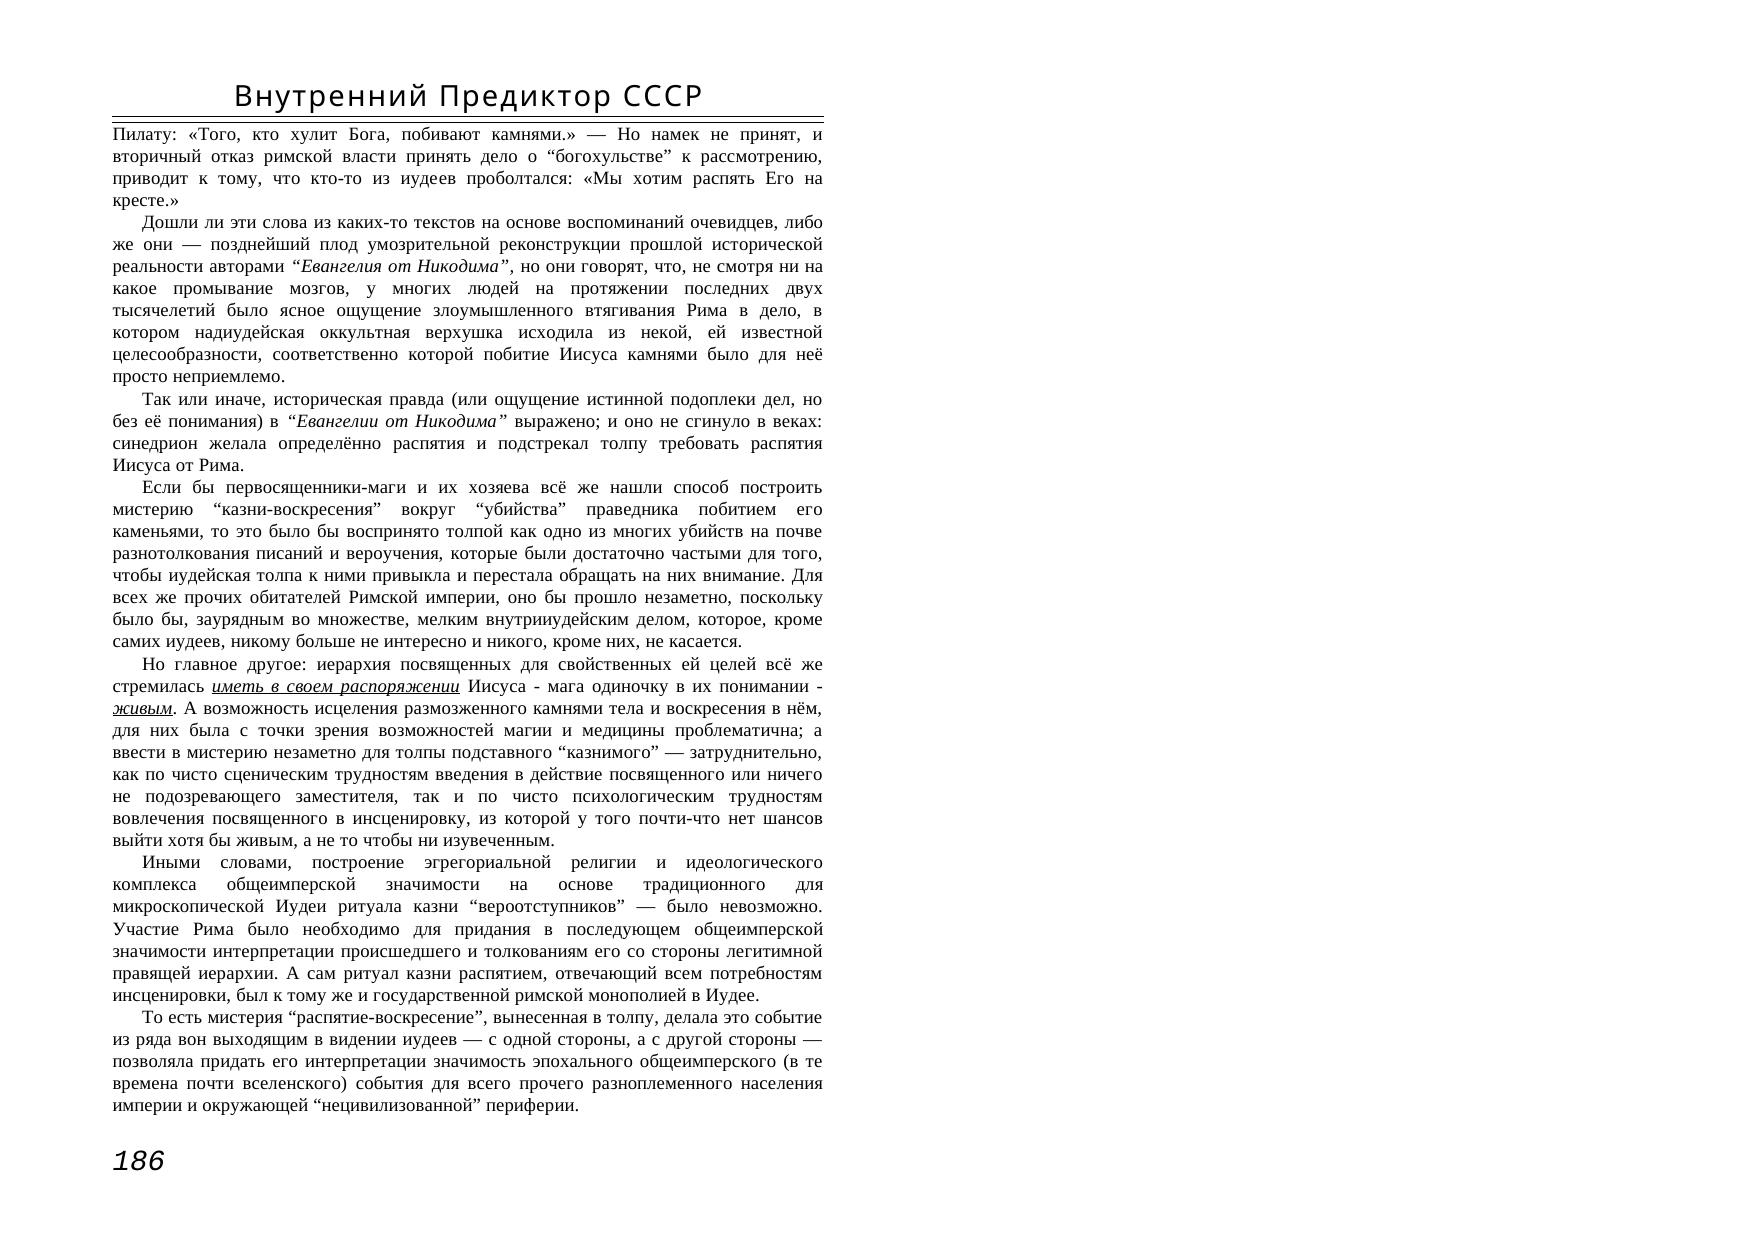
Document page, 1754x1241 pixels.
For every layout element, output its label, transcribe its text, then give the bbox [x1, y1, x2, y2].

text То есть мистерия “распятие-воскресение”, вынесенная в толпу, делала это событие из ряда вон выходящим в видении иудеев — с одной стороны, а с другой стороны — позволяла придать его интерпретации значимость эпохального общеимперского (в те времена почти вселенского) события для всего прочего разноплеменного населения империи и окружающей “нецивилизованной” периферии. [112, 1005, 824, 1116]
text Иными словами, построение эгрегориальной религии и идеологического комплекса общеимперской значимости на основе традиционного для микроскопической Иудеи ритуала казни “вероотступников” — было невозможно. Участие Рима было необходимо для придания в последующем общеимперской значимости интерпретации происшедшего и толкованиям его со стороны легитимной правящей иерархии. А сам ритуал казни распятием, отвечающий всем потребностям инсценировки, был к тому же и государственной римской монополией в Иудее. [112, 851, 824, 1005]
text Так или иначе, историческая правда (или ощущение истинной подоплеки дел, но без её понимания) в “Евангелии от Никодима” выражено; и оно не сгинуло в веках: синедрион желала определённо распятия и подстрекал толпу требовать распятия Иисуса от Рима. [112, 387, 824, 475]
text Дошли ли эти слова из каких-то текстов на основе воспоминаний очевидцев, либо же они — позднейший плод умозрительной реконструкции прошлой исторической реальности авторами “Евангелия от Никодима”, но они говорят, что, не смотря ни на какое промывание мозгов, у многих людей на протяжении последних двух тысячелетий было ясное ощущение злоумышленного втягивания Рима в дело, в котором надиудейская оккультная верхушка исходила из некой, ей известной целесообразности, соответственно которой побитие Иисуса камнями было для неё просто неприемлемо. [112, 210, 824, 387]
text Пилату: «Того, кто хулит Бога, побивают камнями.» — Но намек не принят, и вторичный отказ римской власти принять дело о “богохульстве” к рассмотрению, приводит к тому, что кто-то из иуде­ев проболтался: «Мы хотим распять Его на кресте.» [112, 123, 824, 210]
text Если бы первосященники-маги и их хозяева всё же нашли способ построить мистерию “казни-воскресения” вокруг “убийства” праведника побитием его каменьями, то это было бы воспринято толпой как одно из многих убийств на почве разнотолкования писаний и вероучения, которые были достаточно частыми для того, чтобы иудейская толпа к ними привыкла и перестала обращать на них внимание. Для всех же прочих обитателей Римской империи, оно бы прошло незаметно, поскольку было бы, заурядным во множестве, мелким внутрииудейским делом, которое, кроме самих иудеев, никому больше не интересно и никого, кроме них, не касается. [112, 475, 824, 652]
text Но главное другое: иерархия посвященных для свойственных ей целей всё же стремилась иметь в своем распоряжении Иисуса - мага одиночку в их понимании - живым. А возможность исцеления размозженного камнями тела и воскресения в нём, для них была с точки зрения возможностей магии и медицины проблематична; а ввести в мистерию незаметно для толпы подставного “казнимого” — затруднительно, как по чисто сценическим трудностям введения в действие посвященного или ничего не подозревающего заместителя, так и по чисто психологическим трудностям вовлечения посвященного в инсценировку, из которой у того почти-что нет шансов выйти хотя бы живым, а не то чтобы ни изувеченным. [112, 652, 824, 851]
